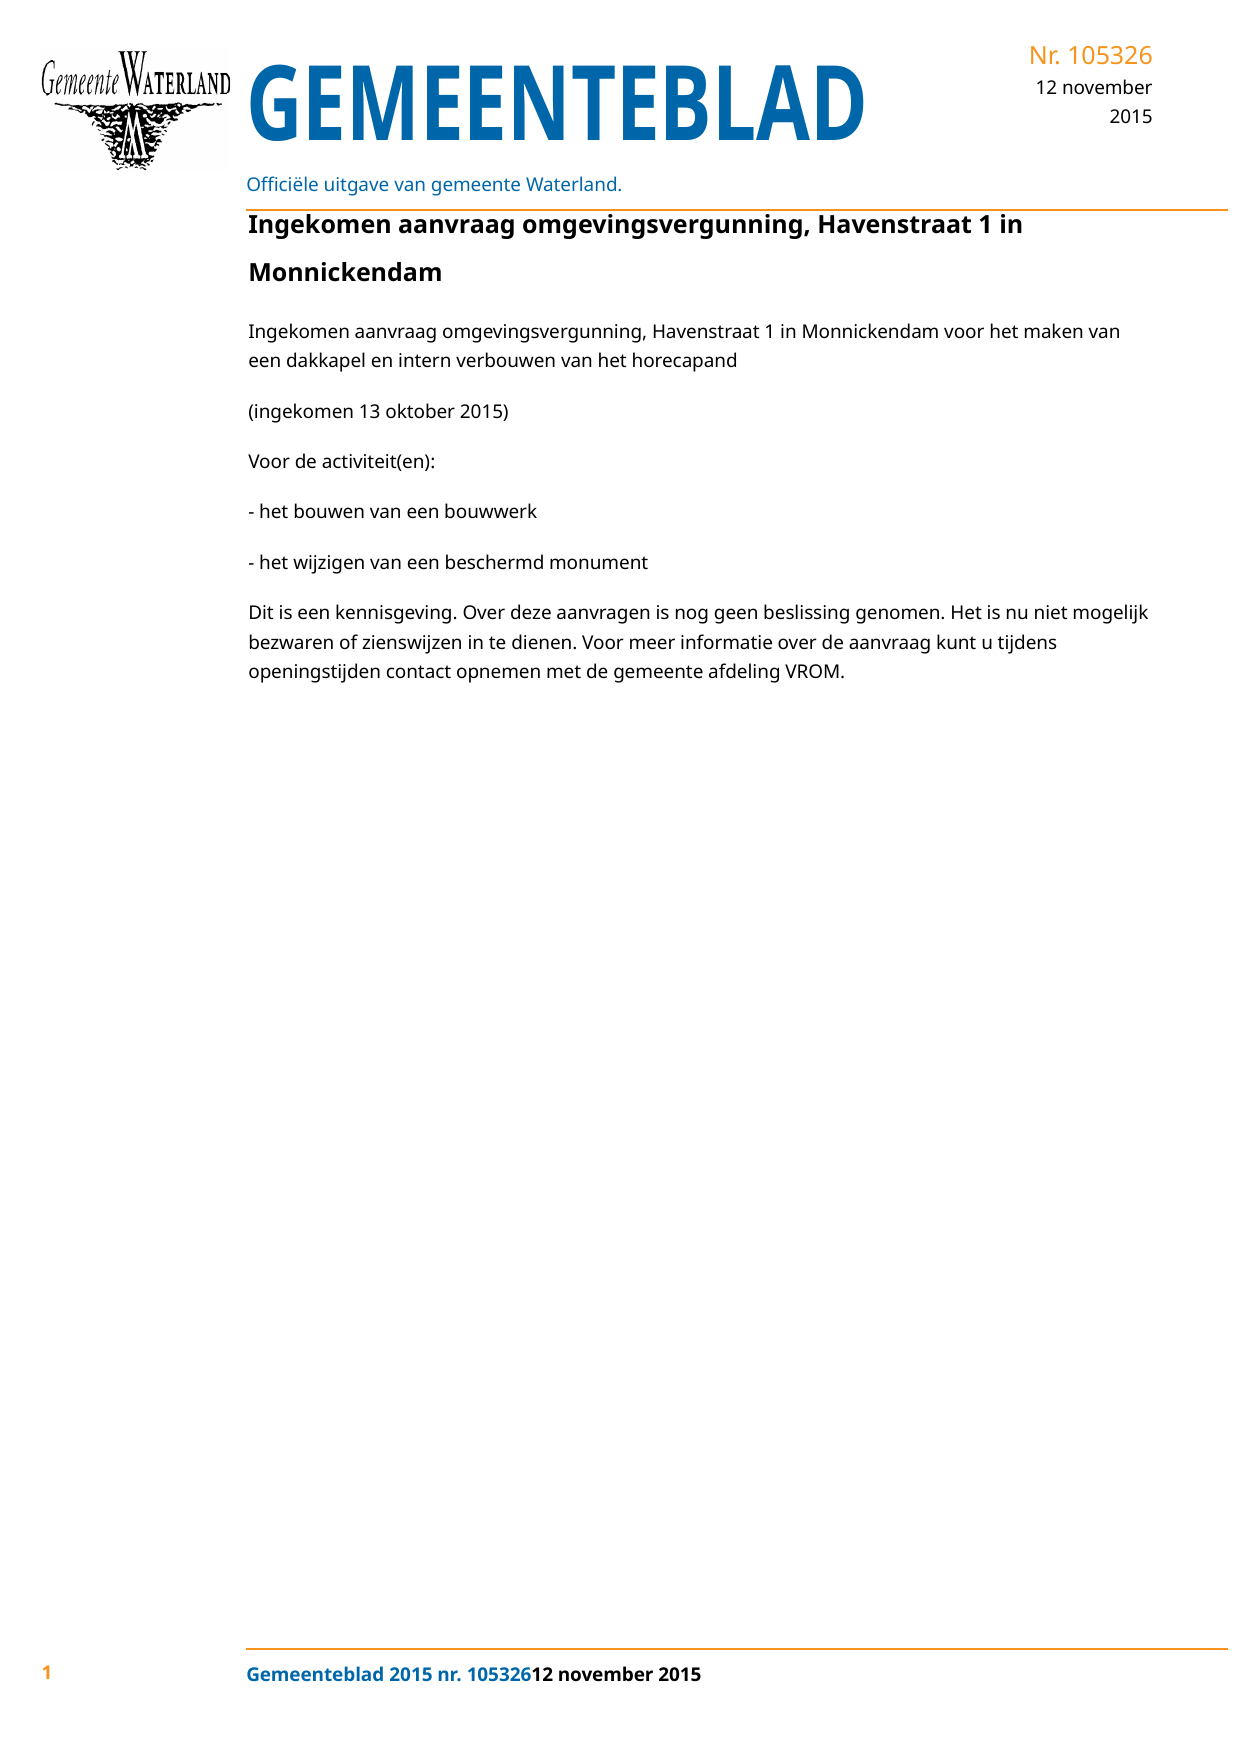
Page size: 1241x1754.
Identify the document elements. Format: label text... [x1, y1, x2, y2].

text Dit is een kennisgeving. Over deze aanvragen is nog geen beslissing genomen. Het is nu niet mogelijk bezwaren of zienswijzen in te dienen. Voor meer informatie over de aanvraag kunt u tijdens openingstijden contact opnemen met de gemeente afdeling VROM. [248, 599, 1152, 684]
text - het bouwen van een bouwwerk [248, 499, 1152, 524]
text Ingekomen aanvraag omgevingsvergunning, Havenstraat 1 in Monnickendam voor het maken van een dakkapel en intern verbouwen van het horecapand [248, 318, 1152, 373]
text Ingekomen aanvraag omgevingsvergunning, Havenstraat 1 in Monnickendam [248, 211, 1152, 288]
picture [41, 47, 231, 172]
text (ingekomen 13 oktober 2015) [248, 398, 1152, 424]
text - het wijzigen van een beschermd monument [248, 549, 1152, 575]
text Voor de activiteit(en): [248, 448, 1152, 474]
